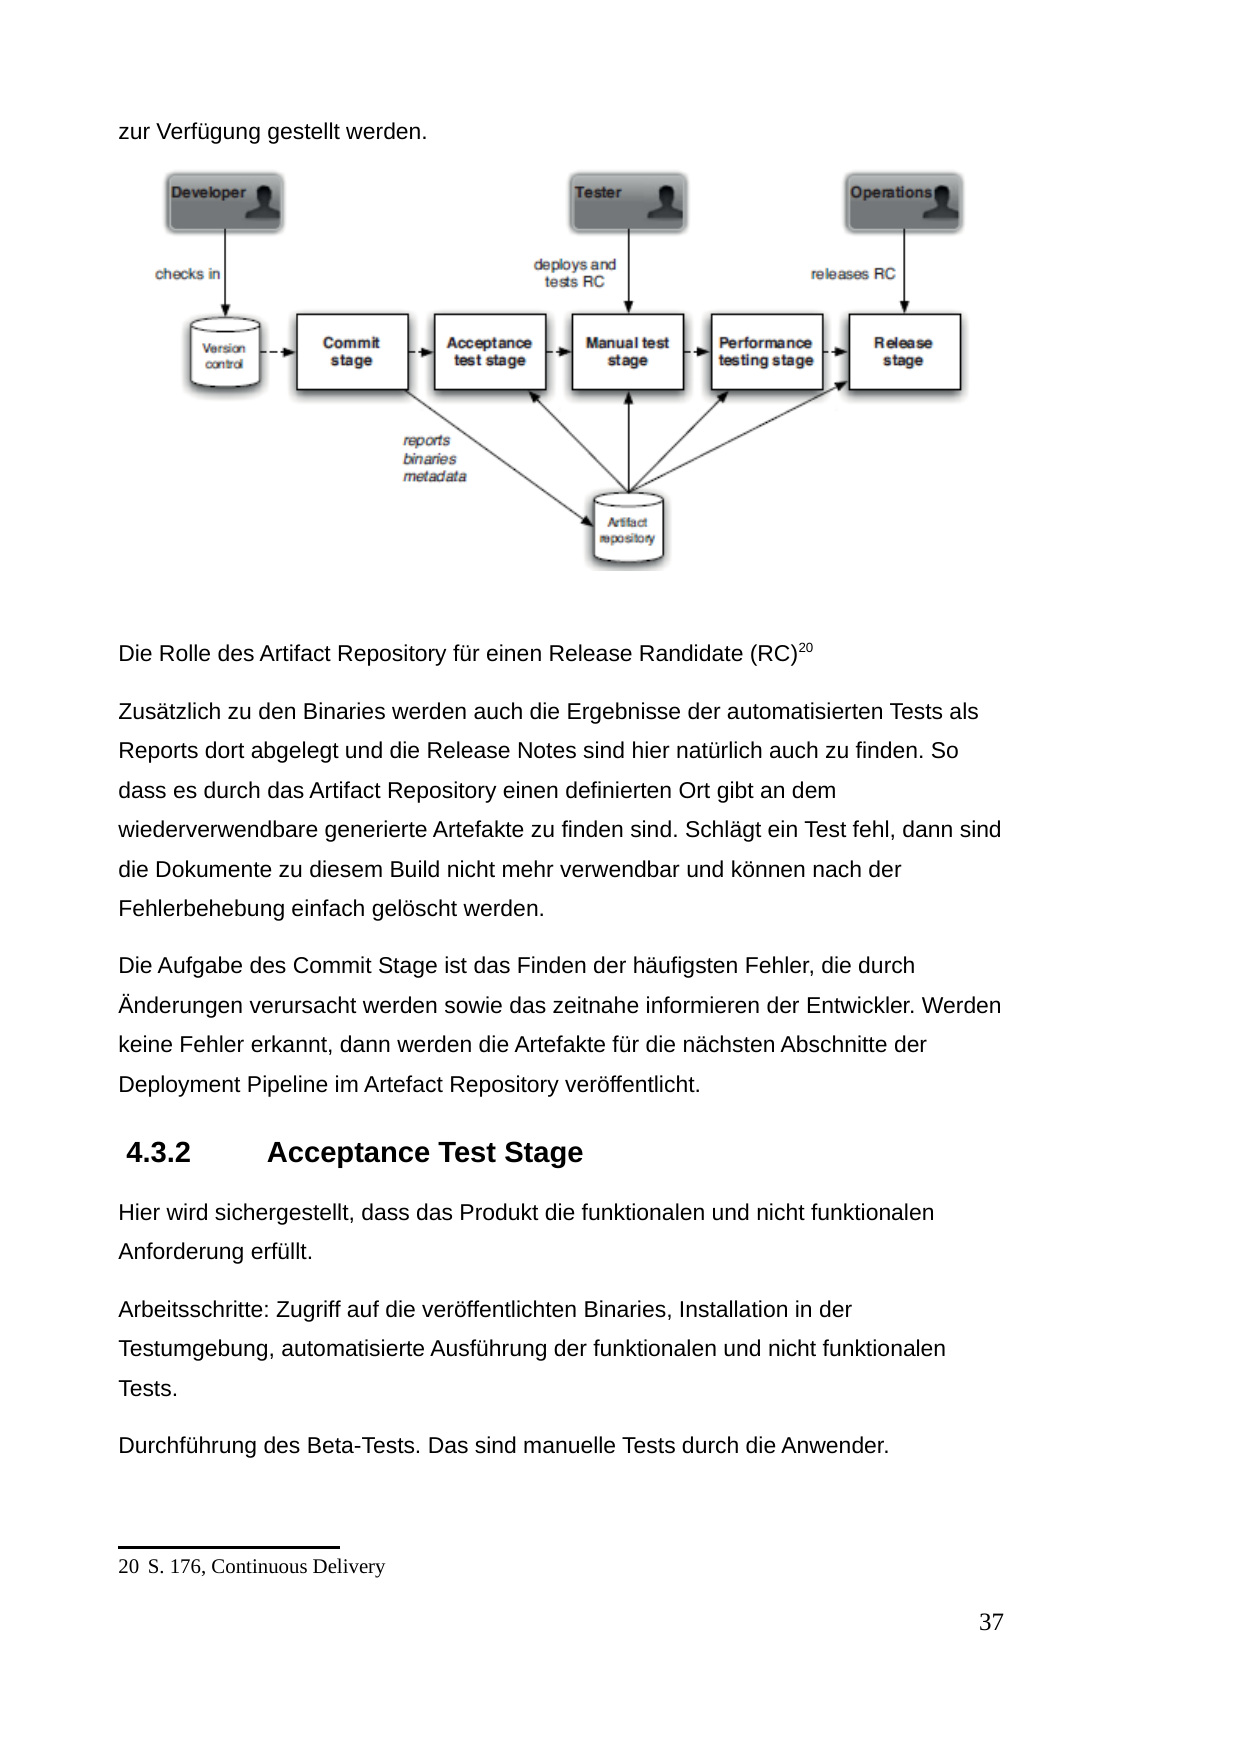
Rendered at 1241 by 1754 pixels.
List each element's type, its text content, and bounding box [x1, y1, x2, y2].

picture [151, 157, 971, 571]
text Die Rolle des Artifact Repository für einen Release Randidate (RC) [118, 640, 1004, 667]
text Arbeitsschritte: Zugriff auf die veröffentlichten Binaries, Installation in der Testumgebung, automatisierte Ausführung der funktionalen und nicht funktionalen Tests. [118, 1296, 1004, 1401]
text Zusätzlich zu den Binaries werden auch die Ergebnisse der automatisierten Tests als Reports dort abgelegt und die Release Notes sind hier natürlich auch zu finden. So dass es durch das Artifact Repository einen definierten Ort gibt an dem wiederverwendbare generierte Artefakte zu finden sind. Schlägt ein Test fehl, dann sind die Dokumente zu diesem Build nicht mehr verwendbar und können nach der Fehlerbehebung einfach gelöscht werden. [118, 698, 1004, 921]
text zur Verfügung gestellt werden. [118, 118, 1004, 144]
subtitle Acceptance Test Stage [118, 1135, 1004, 1169]
text Durchführung des Beta-Tests. Das sind manuelle Tests durch die Anwender. [118, 1432, 1004, 1458]
text Die Aufgabe des Commit Stage ist das Finden der häufigsten Fehler, die durch Änderungen verursacht werden sowie das zeitnahe informieren der Entwickler. Werden keine Fehler erkannt, dann werden die Artefakte für die nächsten Abschnitte der Deployment Pipeline im Artefact Repository veröffentlicht. [118, 952, 1004, 1097]
text S. 176, Continuous Delivery [118, 1553, 1004, 1578]
text Hier wird sichergestellt, dass das Produkt die funktionalen und nicht funktionalen Anforderung erfüllt. [118, 1199, 1004, 1265]
